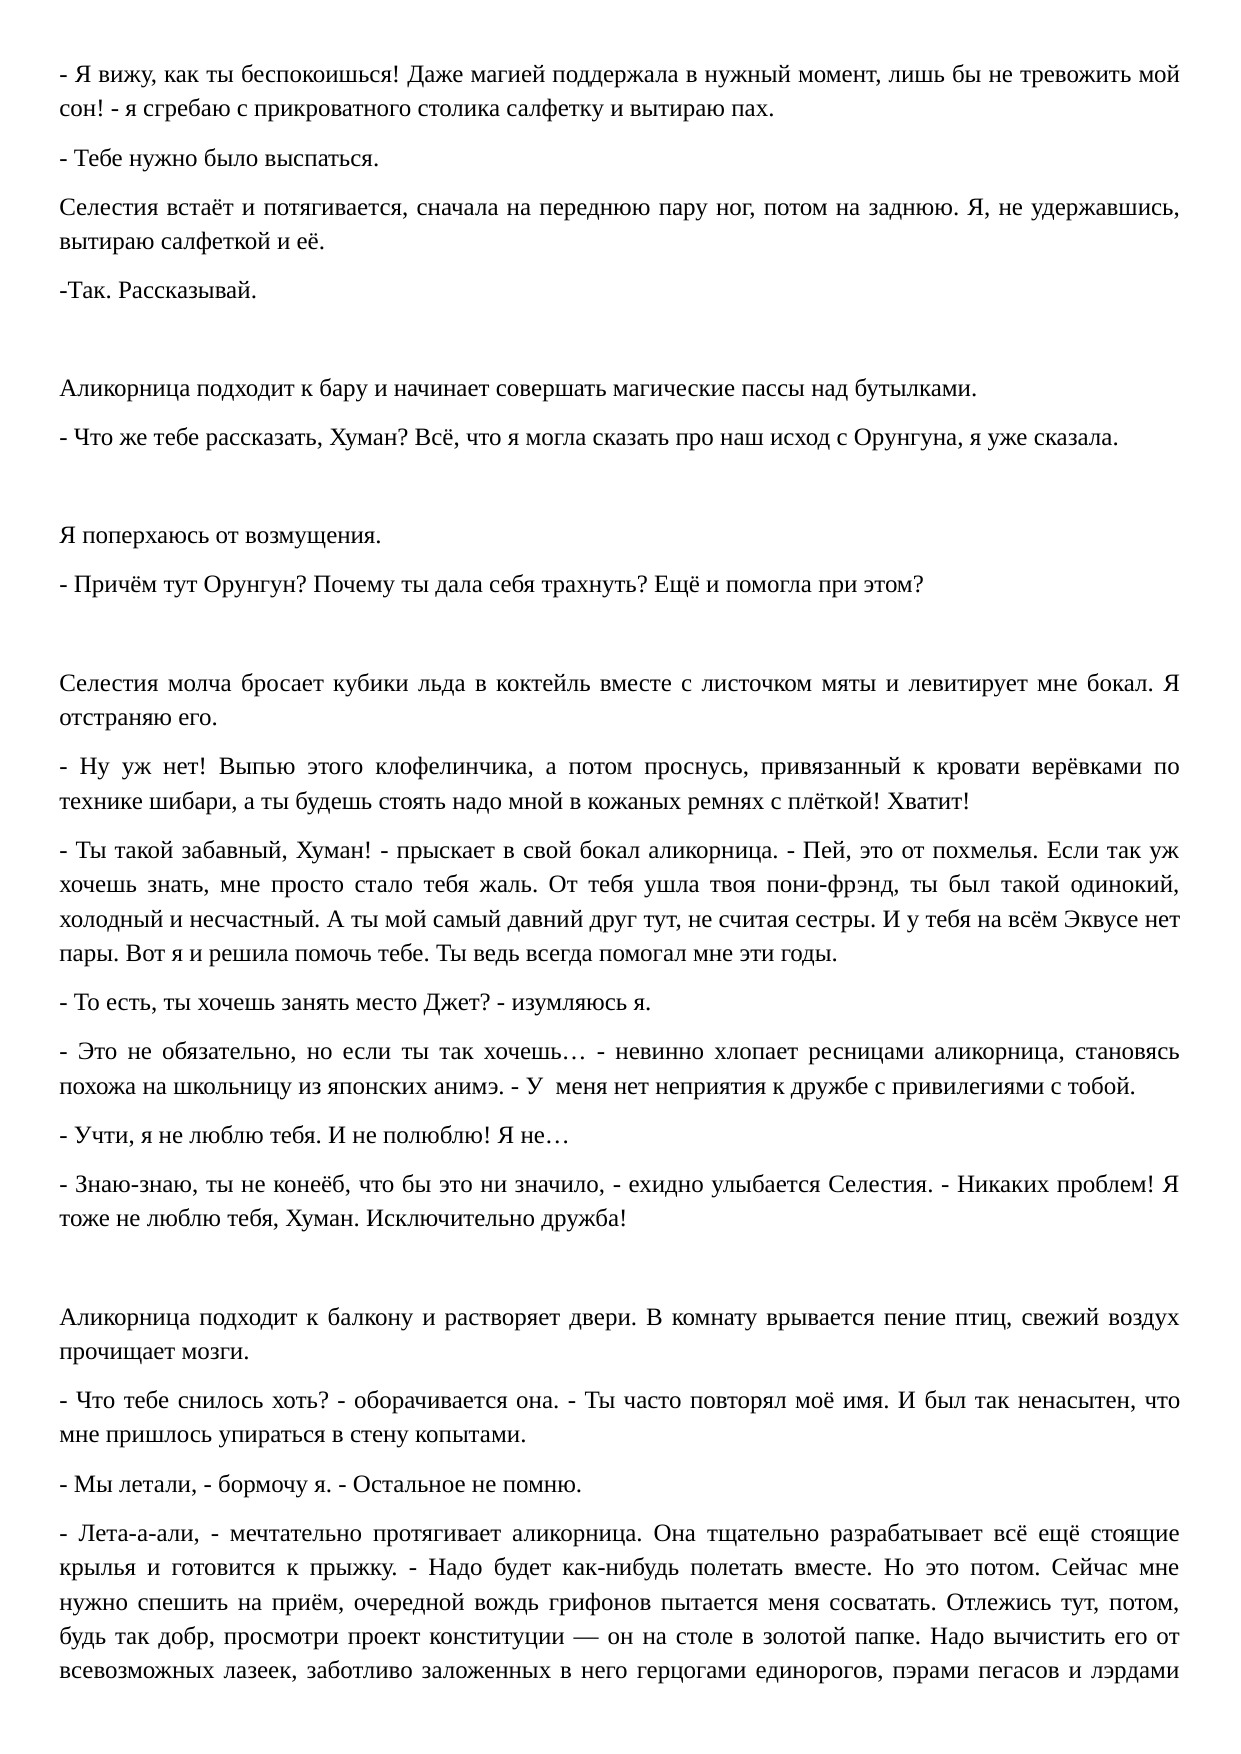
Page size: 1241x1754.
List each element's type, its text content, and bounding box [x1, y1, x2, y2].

text - Я вижу, как ты беспокоишься! Даже магией поддержала в нужный момент, лишь бы не тревожить мой сон! - я сгребаю с прикроватного столика салфетку и вытираю пах. [59, 59, 1181, 122]
text - Что же тебе рассказать, Хуман? Всё, что я могла сказать про наш исход с Орунгуна, я уже сказала. [59, 422, 1181, 451]
text - Это не обязательно, но если ты так хочешь… - невинно хлопает ресницами аликорница, становясь похожа на школьницу из японских анимэ. - У меня нет неприятия к дружбе с привилегиями с тобой. [59, 1036, 1181, 1099]
text - Что тебе снилось хоть? - оборачивается она. - Ты часто повторял моё имя. И был так ненасытен, что мне пришлось упираться в стену копытами. [59, 1385, 1181, 1448]
text - Тебе нужно было выспаться. [59, 143, 1181, 171]
text Селестия встаёт и потягивается, сначала на переднюю пару ног, потом на заднюю. Я, не удержавшись, вытираю салфеткой и её. [59, 192, 1181, 255]
text Аликорница подходит к балкону и растворяет двери. В комнату врывается пение птиц, свежий воздух прочищает мозги. [59, 1302, 1181, 1365]
text - Лета-а-али, - мечтательно протягивает аликорница. Она тщательно разрабатывает всё ещё стоящие крылья и готовится к прыжку. - Надо будет как-нибудь полетать вместе. Но это потом. Сейчас мне нужно спешить на приём, очередной вождь грифонов пытается меня сосватать. Отлежись тут, потом, будь так добр, просмотри проект конституции — он на столе в золотой папке. Надо вычистить его от всевозможных лазеек, заботливо заложенных в него герцогами единорогов, пэрами пегасов и лэрдами [59, 1518, 1181, 1684]
text -Так. Рассказывай. [59, 275, 1181, 304]
text - Ты такой забавный, Хуман! - прыскает в свой бокал аликорница. - Пей, это от похмелья. Если так уж хочешь знать, мне просто стало тебя жаль. От тебя ушла твоя пони-фрэнд, ты был такой одинокий, холодный и несчастный. А ты мой самый давний друг тут, не считая сестры. И у тебя на всём Эквусе нет пары. Вот я и решила помочь тебе. Ты ведь всегда помогал мне эти годы. [59, 835, 1181, 967]
text - Мы летали, - бормочу я. - Остальное не помню. [59, 1469, 1181, 1497]
text - Ну уж нет! Выпью этого клофелинчика, а потом проснусь, привязанный к кровати верёвками по технике шибари, а ты будешь стоять надо мной в кожаных ремнях с плёткой! Хватит! [59, 751, 1181, 814]
text Селестия молча бросает кубики льда в коктейль вместе с листочком мяты и левитирует мне бокал. Я отстраняю его. [59, 668, 1181, 731]
text Я поперхаюсь от возмущения. [59, 521, 1181, 549]
text - Причём тут Орунгун? Почему ты дала себя трахнуть? Ещё и помогла при этом? [59, 569, 1181, 598]
text - То есть, ты хочешь занять место Джет? - изумляюсь я. [59, 987, 1181, 1016]
text - Учти, я не люблю тебя. И не полюблю! Я не… [59, 1120, 1181, 1149]
text Аликорница подходит к бару и начинает совершать магические пассы над бутылками. [59, 373, 1181, 402]
text - Знаю-знаю, ты не конеёб, что бы это ни значило, - ехидно улыбается Селестия. - Никаких проблем! Я тоже не люблю тебя, Хуман. Исключительно дружба! [59, 1169, 1181, 1232]
